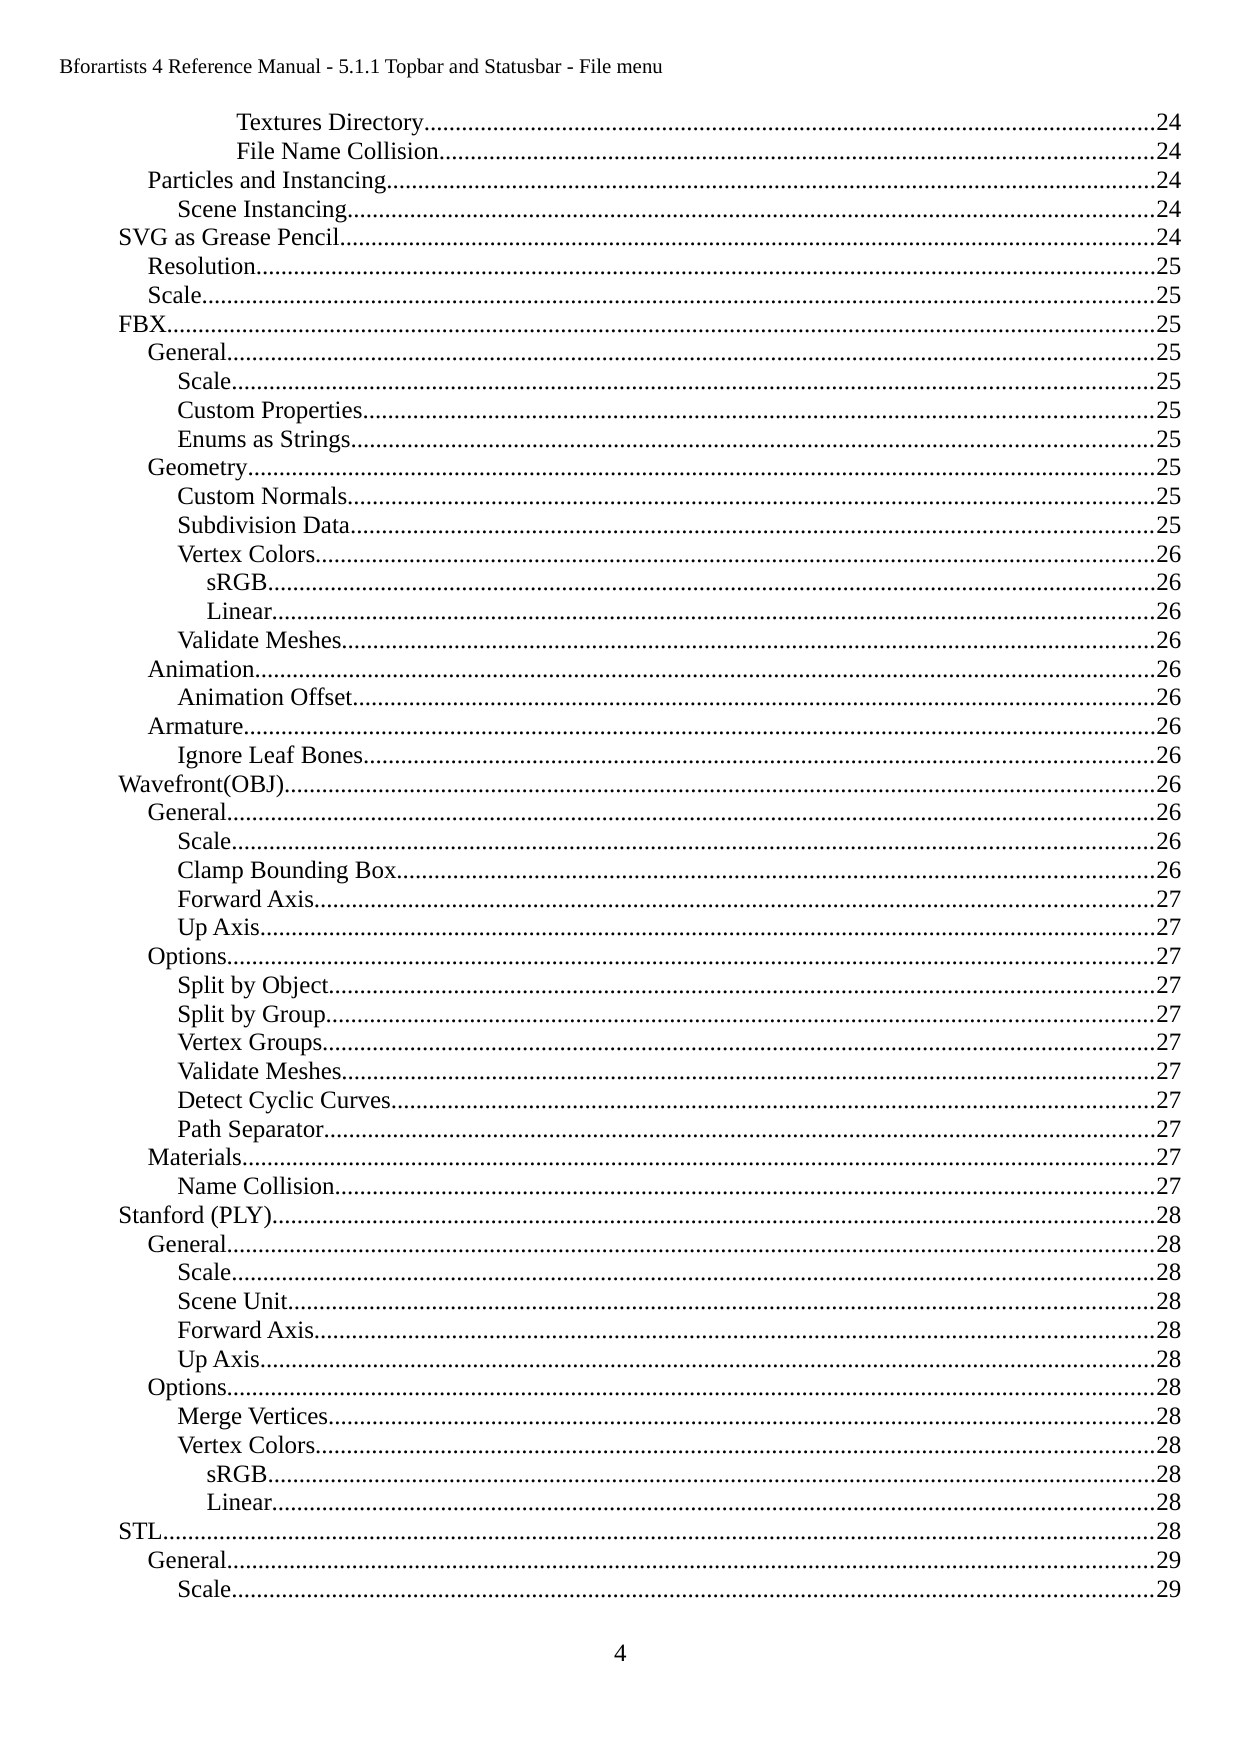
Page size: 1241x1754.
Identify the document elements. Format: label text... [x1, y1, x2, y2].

text Up Axis 28 [177, 1344, 1181, 1372]
text Options 27 [147, 941, 1181, 970]
text Materials 27 [147, 1142, 1181, 1171]
text Forward Axis 27 [177, 884, 1181, 912]
text Linear 28 [206, 1487, 1181, 1516]
text Animation 26 [147, 654, 1181, 682]
text Path Separator 27 [177, 1114, 1181, 1142]
text Options 28 [147, 1372, 1181, 1401]
text Scale 26 [177, 826, 1181, 855]
text Scale 25 [177, 366, 1181, 395]
text Vertex Colors 26 [177, 539, 1181, 567]
text Subdivision Data 25 [177, 510, 1181, 539]
text Resolution 25 [147, 251, 1181, 280]
text Split by Object 27 [177, 970, 1181, 999]
text Validate Meshes 26 [177, 625, 1181, 654]
text Merge Vertices 28 [177, 1401, 1181, 1430]
text Vertex Colors 28 [177, 1430, 1181, 1459]
text Enums as Strings 25 [177, 424, 1181, 452]
text General 26 [147, 797, 1181, 826]
text Linear 26 [206, 596, 1181, 625]
text Validate Meshes 27 [177, 1056, 1181, 1085]
text Name Collision 27 [177, 1171, 1181, 1200]
text General 28 [147, 1229, 1181, 1257]
text Custom Properties 25 [177, 395, 1181, 424]
text Clamp Bounding Box 26 [177, 855, 1181, 884]
text Detect Cyclic Curves 27 [177, 1085, 1181, 1114]
text Scale 28 [177, 1257, 1181, 1286]
text File Name Collision 24 [236, 136, 1181, 165]
text Geometry 25 [147, 452, 1181, 481]
text Animation Offset 26 [177, 682, 1181, 711]
text Ignore Leaf Bones 26 [177, 740, 1181, 769]
text General 25 [147, 337, 1181, 366]
text Vertex Groups 27 [177, 1027, 1181, 1056]
text Split by Group 27 [177, 999, 1181, 1027]
text Scene Unit 28 [177, 1286, 1181, 1315]
text Custom Normals 25 [177, 481, 1181, 510]
text General 29 [147, 1545, 1181, 1574]
text Wavefront(OBJ) 26 [118, 769, 1181, 797]
text Scale 25 [147, 280, 1181, 309]
text sRGB 26 [206, 567, 1181, 596]
text FBX 25 [118, 309, 1181, 337]
text sRGB 28 [206, 1459, 1181, 1487]
text SVG as Grease Pencil 24 [118, 222, 1181, 251]
text Scale 29 [177, 1574, 1181, 1602]
text Armature 26 [147, 711, 1181, 740]
text Particles and Instancing 24 [147, 165, 1181, 194]
text Scene Instancing 24 [177, 194, 1181, 222]
text STL 28 [118, 1516, 1181, 1545]
text Textures Directory 24 [236, 107, 1181, 136]
text Stanford (PLY) 28 [118, 1200, 1181, 1229]
text Forward Axis 28 [177, 1315, 1181, 1344]
text Up Axis 27 [177, 912, 1181, 941]
